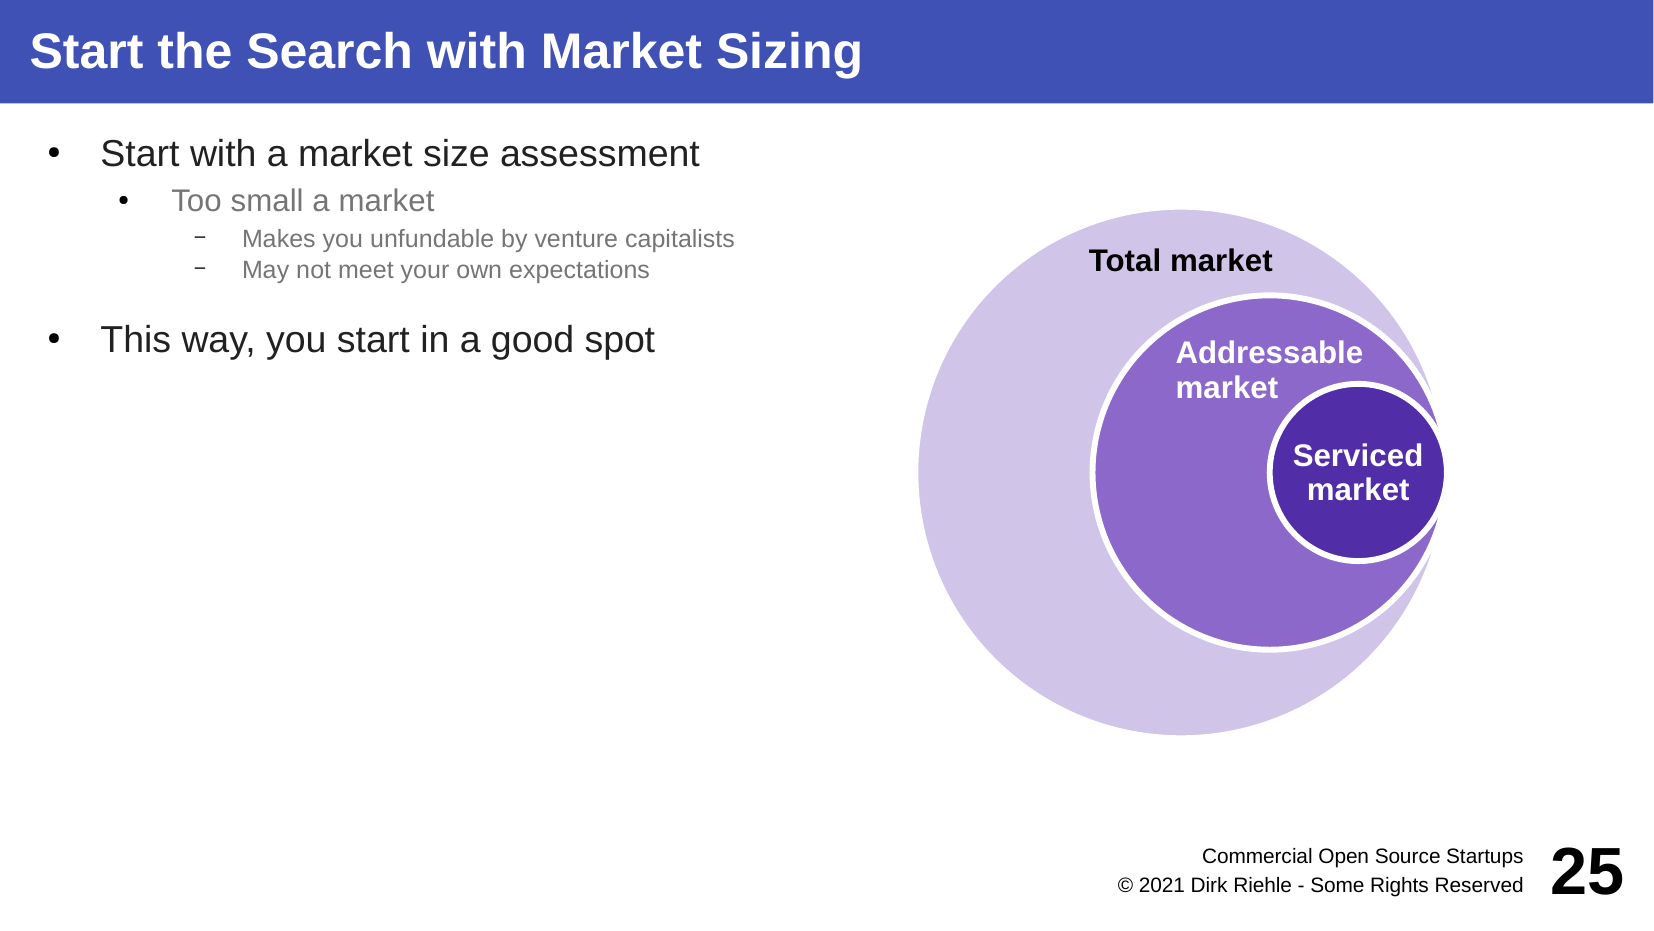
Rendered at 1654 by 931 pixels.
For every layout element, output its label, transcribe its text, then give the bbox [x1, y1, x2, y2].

text_box Addressable market [1092, 295, 1447, 650]
text_box Total market [915, 206, 1446, 739]
text_box Serviced market [1269, 383, 1447, 562]
list Start with a market size assessment Too small a market Makes you unfundable by venture capitalists May not meet your own expectations This way, you start in a good spot [29, 132, 1625, 813]
title Start the Search with Market Sizing [0, 0, 1654, 104]
